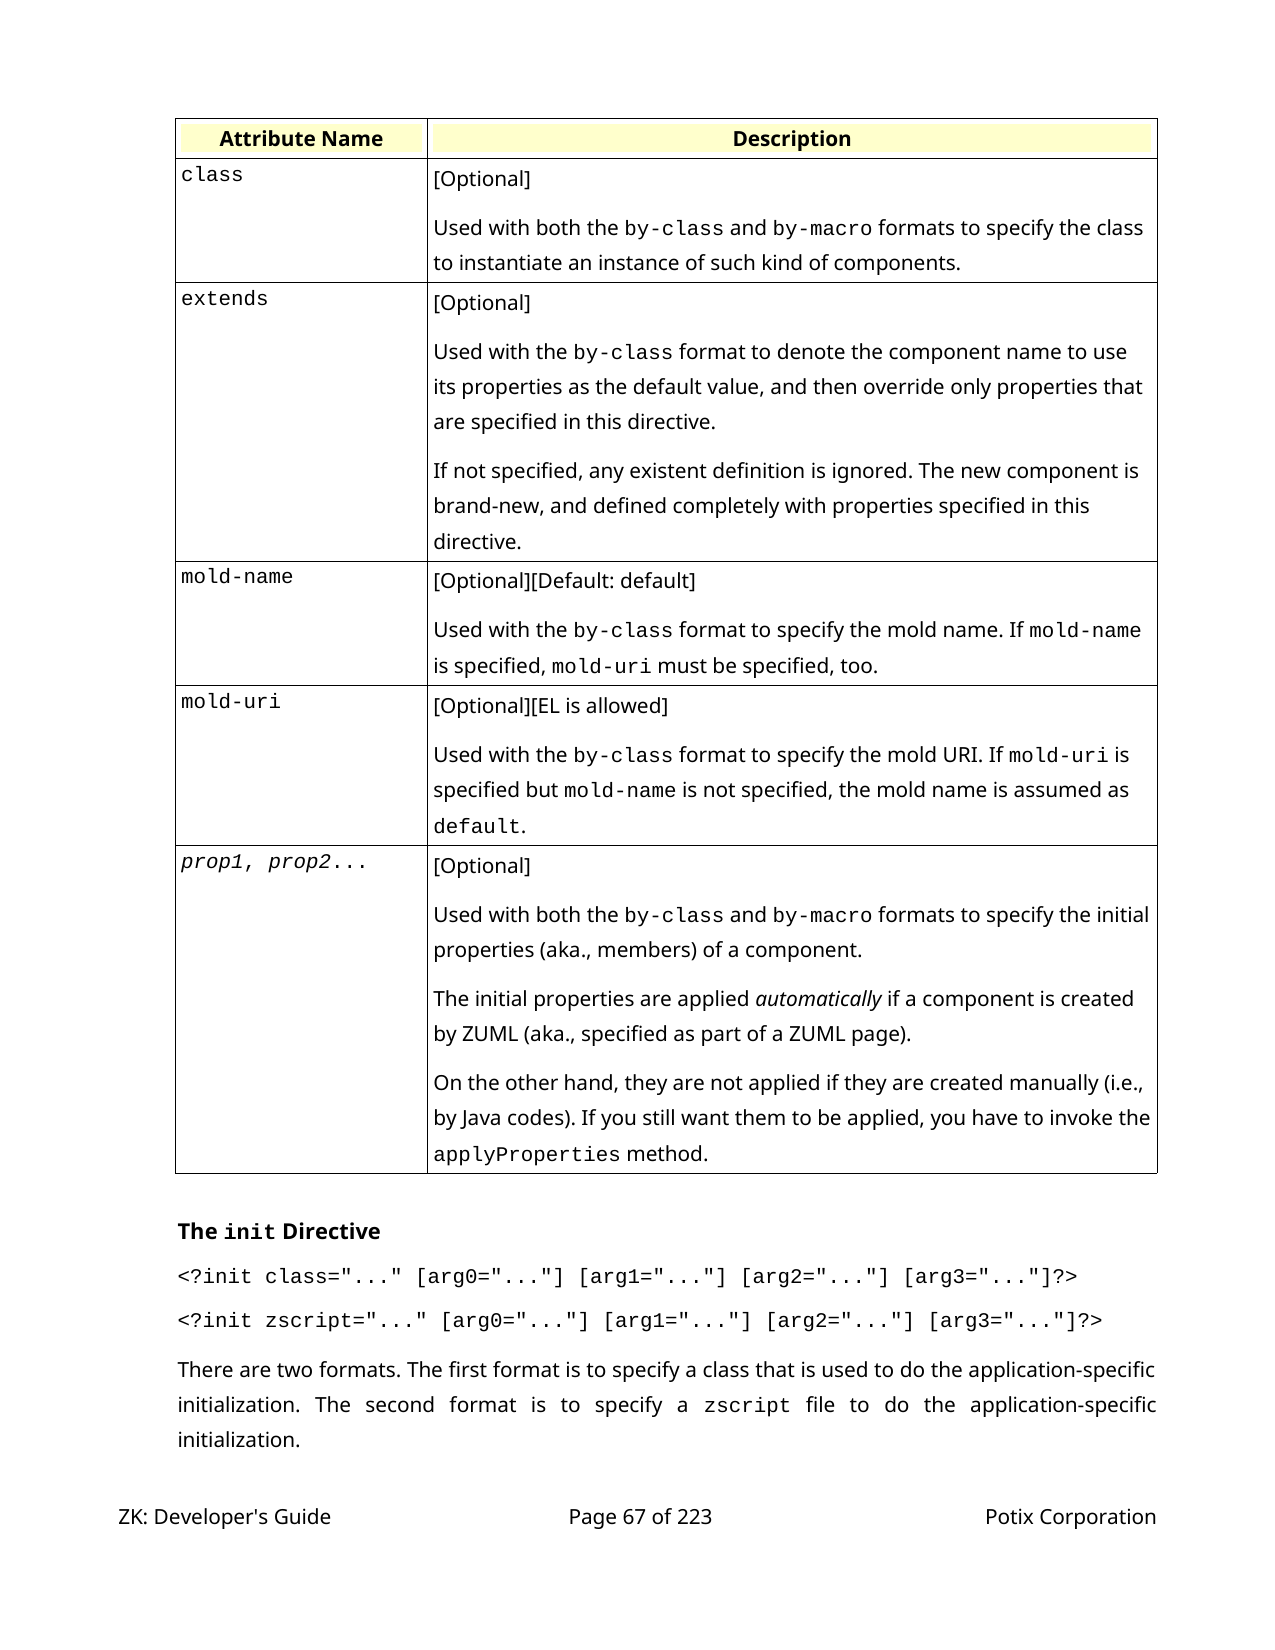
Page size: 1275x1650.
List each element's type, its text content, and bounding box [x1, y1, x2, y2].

table_header Attribute Name [176, 119, 427, 158]
table_cell [Optional][EL is allowed] Used with the by-class format to specify the mold URI. If mold-uri is specified but mold-name is not specified, the mold name is assumed as default. [428, 686, 1157, 845]
text There are two formats. The first format is to specify a class that is used to do the application-specific initialization. The second format is to specify a zscript file to do the application-specific initialization. [177, 1355, 1157, 1454]
table_cell mold-uri [176, 686, 427, 845]
table_cell class [176, 159, 427, 282]
table_cell extends [176, 283, 427, 561]
table_cell [Optional][Default: default] Used with the by-class format to specify the mold name. If mold-name is specified, mold-uri must be specified, too. [428, 562, 1157, 685]
text <?init zscript="..." [arg0="..."] [arg1="..."] [arg2="..."] [arg3="..."]?> [177, 1311, 1157, 1334]
table_cell [Optional] Used with the by-class format to denote the component name to use its properties as the default value, and then override only properties that are specified in this directive. If not specified, any existent definition is ignored. The new component is brand-new, and defined completely with properties specified in this directive. [428, 283, 1157, 561]
table_cell prop1, prop2... [176, 846, 427, 1173]
table_cell [Optional] Used with both the by-class and by-macro formats to specify the initial properties (aka., members) of a component. The initial properties are applied automatically if a component is created by ZUML (aka., specified as part of a ZUML page). On the other hand, they are not applied if they are created manually (i.e., by Java codes). If you still want them to be applied, you have to invoke the applyProperties method. [428, 846, 1157, 1173]
subtitle The init Directive [177, 1216, 1157, 1246]
text <?init class="..." [arg0="..."] [arg1="..."] [arg2="..."] [arg3="..."]?> [177, 1266, 1157, 1290]
table_cell mold-name [176, 562, 427, 685]
table_header Description [428, 119, 1157, 158]
table_cell [Optional] Used with both the by-class and by-macro formats to specify the class to instantiate an instance of such kind of components. [428, 159, 1157, 282]
